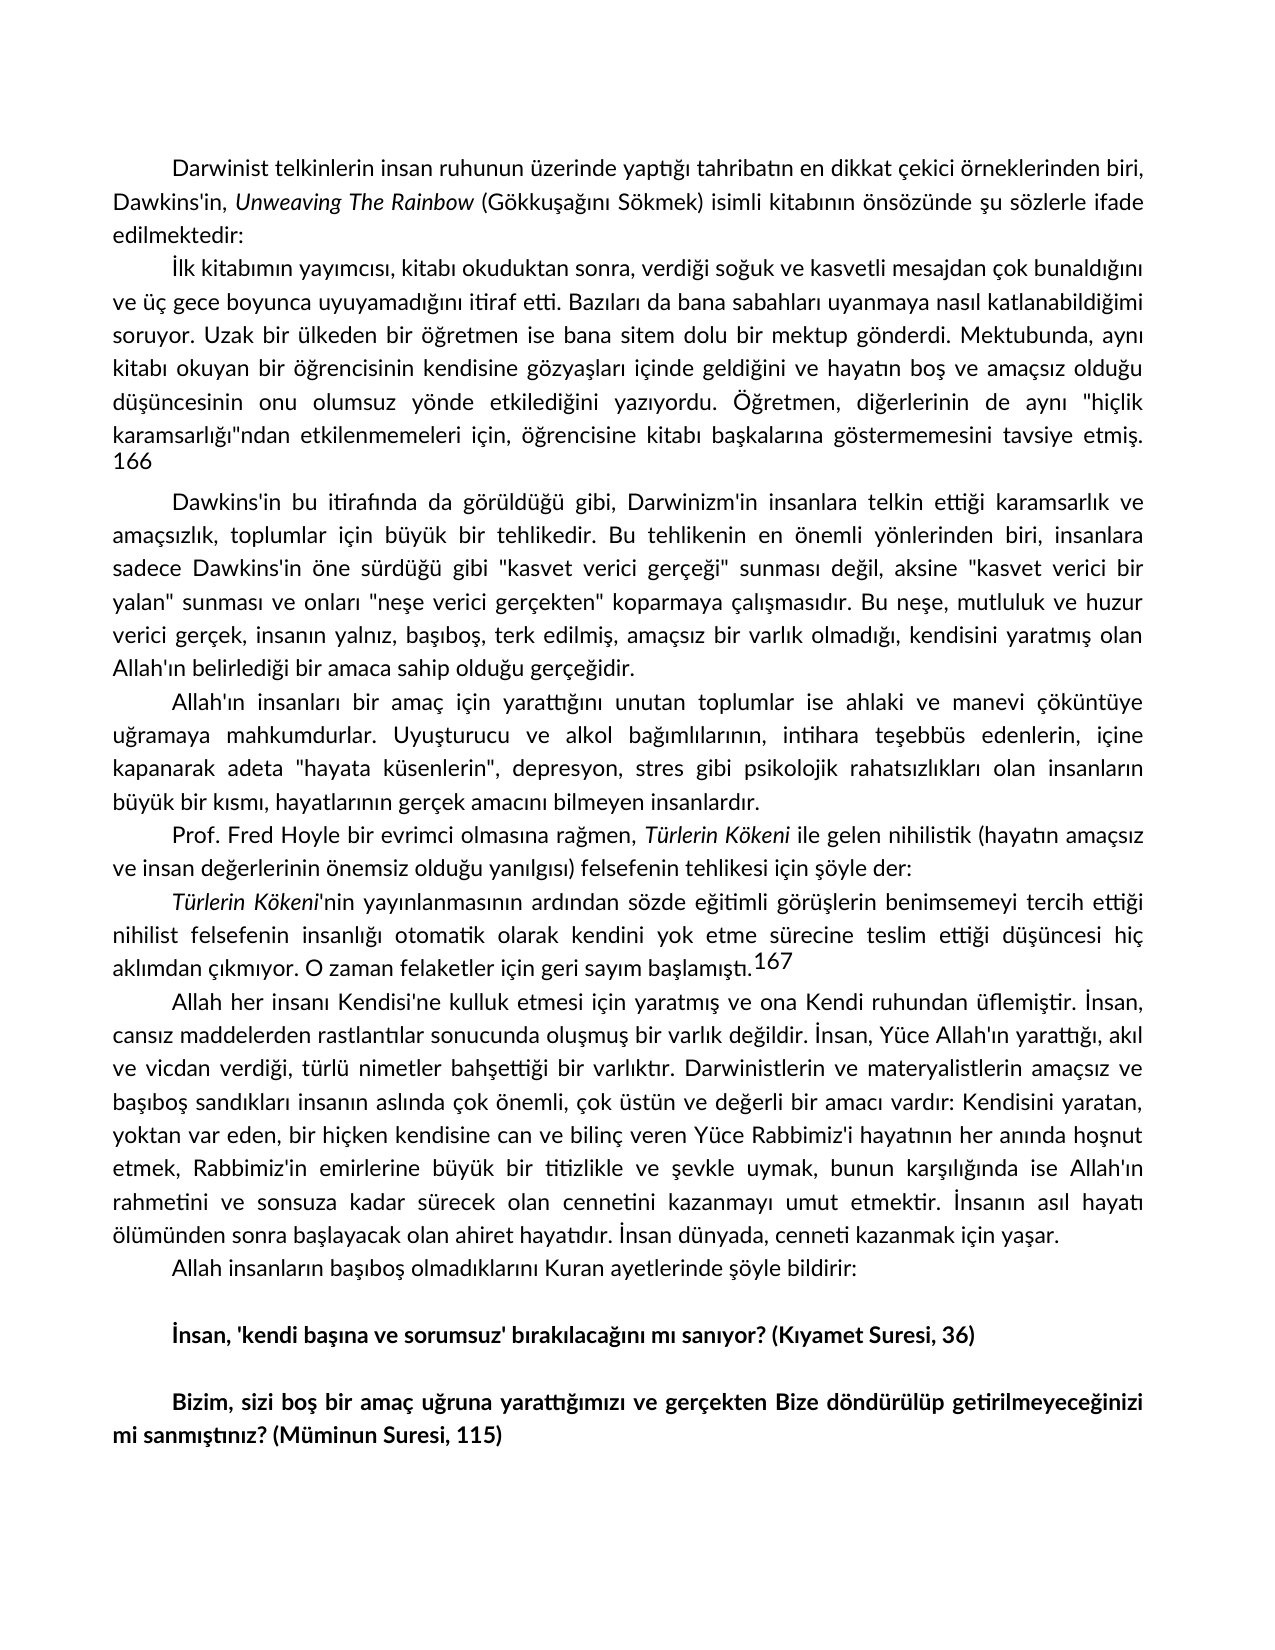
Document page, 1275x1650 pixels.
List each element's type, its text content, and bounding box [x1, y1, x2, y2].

text Türlerin Kökeni'nin yayınlanmasının ardından sözde eğitimli görüşlerin benimsemeyi tercih ettiği nihilist felsefenin insanlığı otomatik olarak kendini yok etme sürecine teslim ettiği düşüncesi hiç aklımdan çıkmıyor. O zaman felaketler için geri sayım başlamıştı.167 [112, 883, 1145, 983]
text Allah her insanı Kendisi'ne kulluk etmesi için yaratmış ve ona Kendi ruhundan üflemiştir. İnsan, cansız maddelerden rastlantılar sonucunda oluşmuş bir varlık değildir. İnsan, Yüce Allah'ın yarattığı, akıl ve vicdan verdiği, türlü nimetler bahşettiği bir varlıktır. Darwinistlerin ve materyalistlerin amaçsız ve başıboş sandıkları insanın aslında çok önemli, çok üstün ve değerli bir amacı vardır: Kendisini yaratan, yoktan var eden, bir hiçken kendisine can ve bilinç veren Yüce Rabbimiz'i hayatının her anında hoşnut etmek, Rabbimiz'in emirlerine büyük bir titizlikle ve şevkle uymak, bunun karşılığında ise Allah'ın rahmetini ve sonsuza kadar sürecek olan cennetini kazanmayı umut etmektir. İnsanın asıl hayatı ölümünden sonra başlayacak olan ahiret hayatıdır. İnsan dünyada, cenneti kazanmak için yaşar. [112, 983, 1145, 1250]
text Bizim, sizi boş bir amaç uğruna yarattığımızı ve gerçekten Bize döndürülüp getirilmeyeceğinizi mi sanmıştınız? (Müminun Suresi, 115) [112, 1383, 1145, 1450]
text Dawkins'in bu itirafında da görüldüğü gibi, Darwinizm'in insanlara telkin ettiği karamsarlık ve amaçsızlık, toplumlar için büyük bir tehlikedir. Bu tehlikenin en önemli yönlerinden biri, insanlara sadece Dawkins'in öne sürdüğü gibi "kasvet verici gerçeği" sunması değil, aksine "kasvet verici bir yalan" sunması ve onları "neşe verici gerçekten" koparmaya çalışmasıdır. Bu neşe, mutluluk ve huzur verici gerçek, insanın yalnız, başıboş, terk edilmiş, amaçsız bir varlık olmadığı, kendisini yaratmış olan Allah'ın belirlediği bir amaca sahip olduğu gerçeğidir. [112, 483, 1145, 683]
text Prof. Fred Hoyle bir evrimci olmasına rağmen, Türlerin Kökeni ile gelen nihilistik (hayatın amaçsız ve insan değerlerinin önemsiz olduğu yanılgısı) felsefenin tehlikesi için şöyle der: [112, 817, 1145, 883]
text Allah'ın insanları bir amaç için yarattığını unutan toplumlar ise ahlaki ve manevi çöküntüye uğramaya mahkumdurlar. Uyuşturucu ve alkol bağımlılarının, intihara teşebbüs edenlerin, içine kapanarak adeta "hayata küsenlerin", depresyon, stres gibi psikolojik rahatsızlıkları olan insanların büyük bir kısmı, hayatlarının gerçek amacını bilmeyen insanlardır. [112, 683, 1145, 817]
text Darwinist telkinlerin insan ruhunun üzerinde yaptığı tahribatın en dikkat çekici örneklerinden biri, Dawkins'in, Unweaving The Rainbow (Gökkuşağını Sökmek) isimli kitabının önsözünde şu sözlerle ifade edilmektedir: [112, 150, 1145, 250]
text Allah insanların başıboş olmadıklarını Kuran ayetlerinde şöyle bildirir: [112, 1250, 1145, 1283]
text İnsan, 'kendi başına ve sorumsuz' bırakılacağını mı sanıyor? (Kıyamet Suresi, 36) [112, 1317, 1145, 1350]
text İlk kitabımın yayımcısı, kitabı okuduktan sonra, verdiği soğuk ve kasvetli mesajdan çok bunaldığını ve üç gece boyunca uyuyamadığını itiraf etti. Bazıları da bana sabahları uyanmaya nasıl katlanabildiğimi soruyor. Uzak bir ülkeden bir öğretmen ise bana sitem dolu bir mektup gönderdi. Mektubunda, aynı kitabı okuyan bir öğrencisinin kendisine gözyaşları içinde geldiğini ve hayatın boş ve amaçsız olduğu düşüncesinin onu olumsuz yönde etkilediğini yazıyordu. Öğretmen, diğerlerinin de aynı "hiçlik karamsarlığı"ndan etkilenmemeleri için, öğrencisine kitabı başkalarına göstermemesini tavsiye etmiş. 166 [112, 250, 1145, 483]
